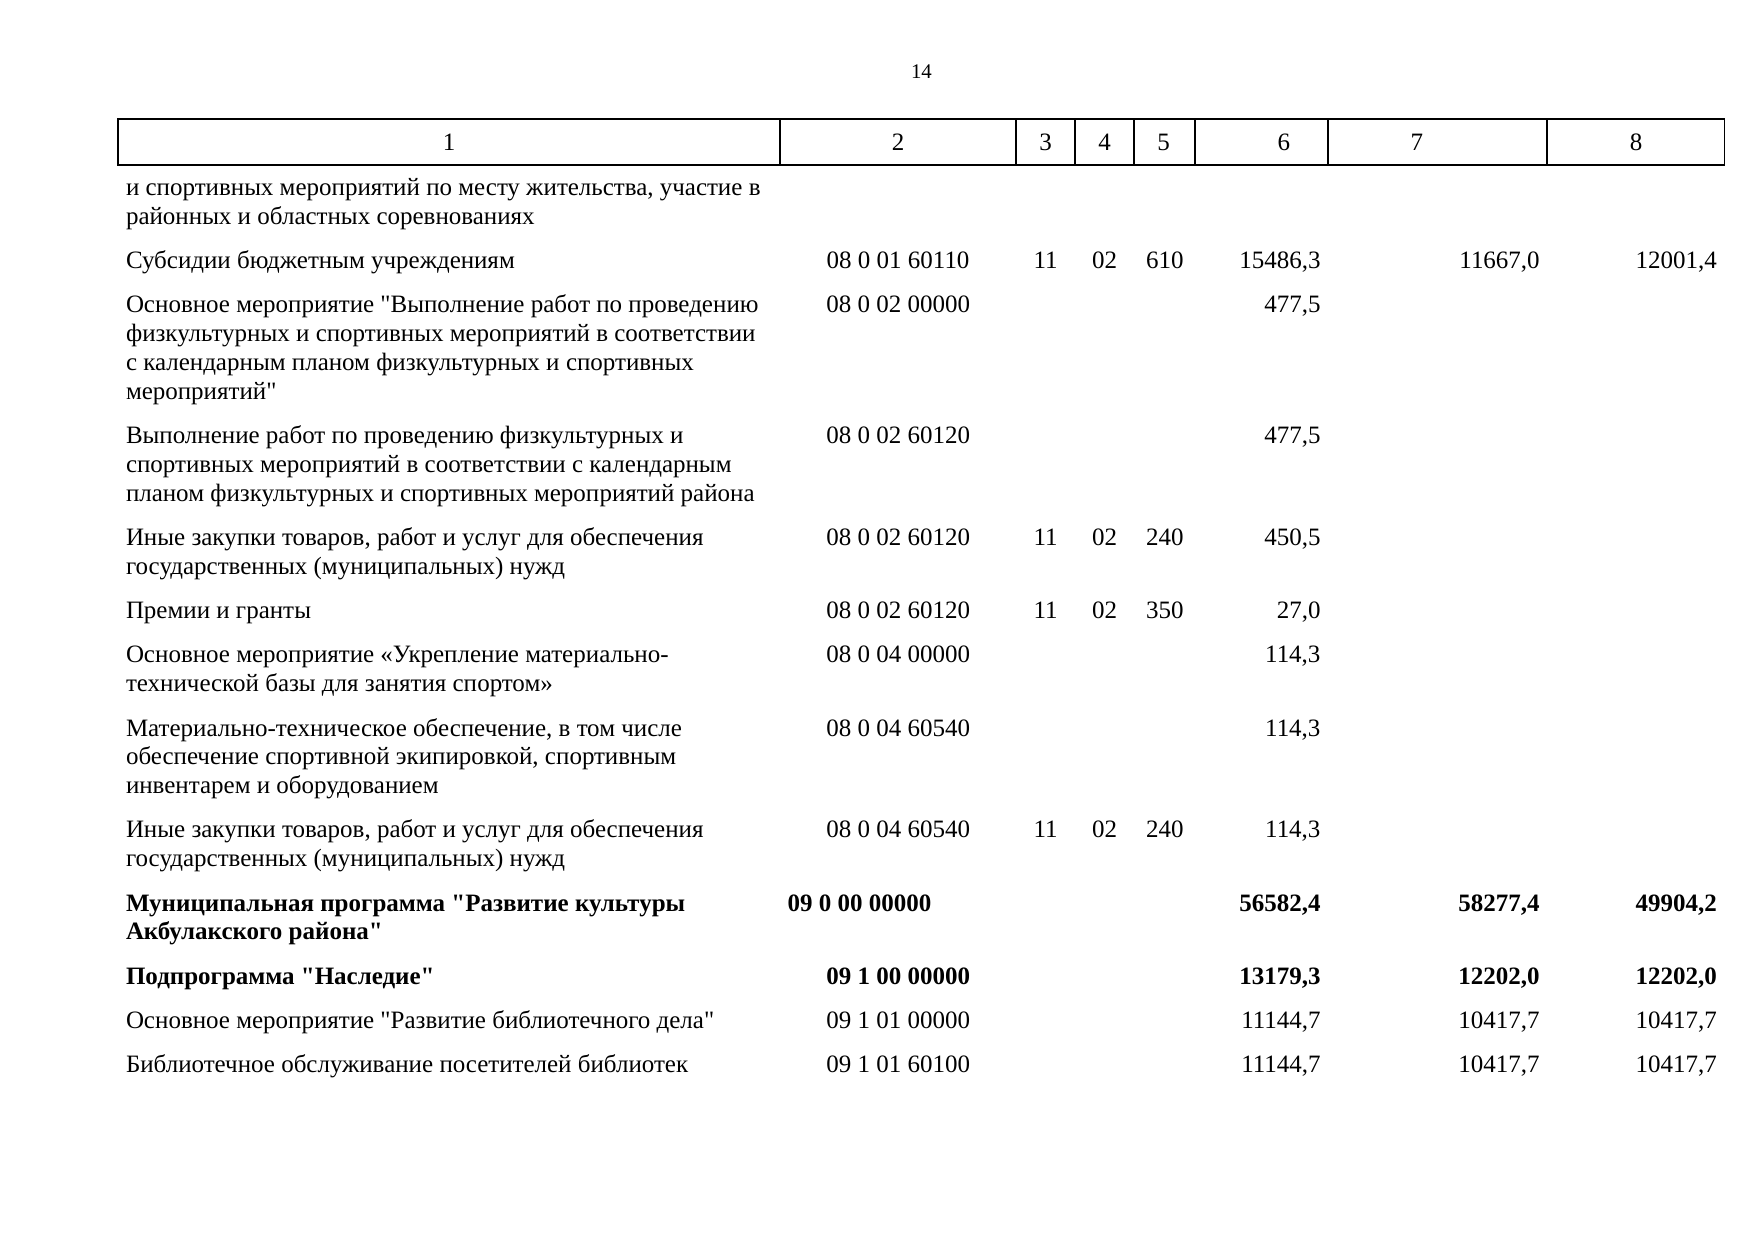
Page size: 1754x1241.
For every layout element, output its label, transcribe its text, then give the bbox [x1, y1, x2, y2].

table_cell 08 0 02 60120 [780, 587, 1016, 632]
table_header 4 [1083, 128, 1126, 156]
table_cell [1547, 514, 1724, 587]
table_cell 610 [1134, 237, 1195, 282]
table_cell 11 [1016, 514, 1075, 587]
table_cell Материально-техническое обеспечение, в том числе обеспечение спортивной экипировкой, спортивным инвентарем и оборудованием [118, 705, 780, 807]
table_cell 477,5 [1195, 282, 1328, 412]
table_cell [1075, 880, 1134, 953]
table_cell 09 1 01 00000 [780, 997, 1016, 1042]
table_cell 10417,7 [1328, 997, 1547, 1042]
table_cell 09 1 01 60100 [780, 1042, 1016, 1086]
table_header [1076, 120, 1133, 164]
table_cell [1016, 880, 1075, 953]
table_cell [1328, 282, 1547, 412]
table_cell Основное мероприятие «Укрепление материально-технической базы для занятия спортом» [118, 632, 780, 705]
table_cell [1328, 412, 1547, 514]
table_cell 08 0 04 60540 [780, 807, 1016, 880]
table_header 1 [126, 128, 772, 156]
table_cell 08 0 04 60540 [780, 705, 1016, 807]
table_cell [1016, 1042, 1075, 1086]
table_cell [1134, 412, 1195, 514]
table_cell [1075, 412, 1134, 514]
table_cell 08 0 04 00000 [780, 632, 1016, 705]
table_cell Субсидии бюджетным учреждениям [118, 237, 780, 282]
table_cell 02 [1075, 807, 1134, 880]
table_cell [1328, 632, 1547, 705]
table_cell 240 [1134, 514, 1195, 587]
table_cell [1547, 705, 1724, 807]
table_cell 11 [1016, 237, 1075, 282]
table_cell [1547, 632, 1724, 705]
table_cell Иные закупки товаров, работ и услуг для обеспечения государственных (муниципальных) нужд [118, 514, 780, 587]
table_cell [1134, 632, 1195, 705]
table_cell 12001,4 [1547, 237, 1724, 282]
table_cell [1075, 1042, 1134, 1086]
table_cell [1547, 166, 1724, 237]
table_cell Основное мероприятие "Развитие библиотечного дела" [118, 997, 780, 1042]
table_header [119, 120, 779, 164]
table_cell [1134, 880, 1195, 953]
table_cell 58277,4 [1328, 880, 1547, 953]
table_cell 27,0 [1195, 587, 1328, 632]
table_cell [1328, 514, 1547, 587]
table_cell [1016, 997, 1075, 1042]
table_cell [1016, 412, 1075, 514]
table_cell [1075, 705, 1134, 807]
table_cell Иные закупки товаров, работ и услуг для обеспечения государственных (муниципальных) нужд [118, 807, 780, 880]
table_cell [1547, 587, 1724, 632]
table_cell [1016, 166, 1075, 237]
table_cell [1075, 282, 1134, 412]
table_cell [1134, 997, 1195, 1042]
table_cell 08 0 02 60120 [780, 412, 1016, 514]
table_cell [1328, 807, 1547, 880]
table_cell [1195, 166, 1328, 237]
table_cell [1134, 953, 1195, 997]
table_header 7 [1336, 128, 1497, 156]
table_cell 10417,7 [1328, 1042, 1547, 1086]
table_cell 11144,7 [1195, 1042, 1328, 1086]
table_cell [780, 166, 1016, 237]
table_cell [1134, 1042, 1195, 1086]
table_cell 09 0 00 00000 [780, 880, 1016, 953]
table_cell [1328, 705, 1547, 807]
table_cell 11 [1016, 587, 1075, 632]
table_cell [1547, 282, 1724, 412]
table_cell Подпрограмма "Наследие" [118, 953, 780, 997]
table_cell 240 [1134, 807, 1195, 880]
table_cell 02 [1075, 587, 1134, 632]
table_header 6 [1203, 128, 1327, 156]
table_cell [1075, 997, 1134, 1042]
table_cell 450,5 [1195, 514, 1328, 587]
table_cell 15486,3 [1195, 237, 1328, 282]
table_header 2 [788, 128, 1008, 156]
table_cell 49904,2 [1547, 880, 1724, 953]
table_cell и спортивных мероприятий по месту жительства, участие в районных и областных соревнованиях [118, 166, 780, 237]
table_cell Библиотечное обслуживание посетителей библиотек [118, 1042, 780, 1086]
table_header [1196, 120, 1327, 164]
table_cell Премии и гранты [118, 587, 780, 632]
table_cell [1075, 166, 1134, 237]
table_cell [1016, 953, 1075, 997]
table_cell [1134, 166, 1195, 237]
table_cell 10417,7 [1547, 997, 1724, 1042]
table_cell Выполнение работ по проведению физкультурных и спортивных мероприятий в соответствии с календарным планом физкультурных и спортивных мероприятий района [118, 412, 780, 514]
table_cell [1547, 412, 1724, 514]
table_cell 02 [1075, 237, 1134, 282]
table_cell 114,3 [1195, 705, 1328, 807]
table_cell Основное мероприятие "Выполнение работ по проведению физкультурных и спортивных мероприятий в соответствии с календарным планом физкультурных и спортивных мероприятий" [118, 282, 780, 412]
table_cell [1134, 705, 1195, 807]
table_header [1017, 120, 1074, 164]
table_cell 11 [1016, 807, 1075, 880]
table_cell [1016, 705, 1075, 807]
table_cell 11667,0 [1328, 237, 1547, 282]
table_cell [1547, 807, 1724, 880]
table_header [781, 120, 1015, 164]
table_cell [1134, 282, 1195, 412]
table_cell 08 0 02 60120 [780, 514, 1016, 587]
table_cell [1016, 282, 1075, 412]
table_cell 350 [1134, 587, 1195, 632]
table_header [1329, 120, 1546, 164]
table_cell 02 [1075, 514, 1134, 587]
table_cell 11144,7 [1195, 997, 1328, 1042]
table_cell 13179,3 [1195, 953, 1328, 997]
table_cell 10417,7 [1547, 1042, 1724, 1086]
table_cell Муниципальная программа "Развитие культуры Акбулакского района" [118, 880, 780, 953]
table_cell [1016, 632, 1075, 705]
table_cell 08 0 01 60110 [780, 237, 1016, 282]
table_cell [1328, 587, 1547, 632]
table_cell [1075, 632, 1134, 705]
table_cell 114,3 [1195, 807, 1328, 880]
table_cell 09 1 00 00000 [780, 953, 1016, 997]
table_header 8 [1555, 128, 1716, 156]
table_header [1548, 120, 1724, 164]
table_cell 114,3 [1195, 632, 1328, 705]
table_cell 477,5 [1195, 412, 1328, 514]
table_cell 12202,0 [1328, 953, 1547, 997]
table_cell [1328, 166, 1547, 237]
table_header [1135, 120, 1194, 164]
table_cell 08 0 02 00000 [780, 282, 1016, 412]
table_cell 56582,4 [1195, 880, 1328, 953]
table_cell [1075, 953, 1134, 997]
table_header 3 [1024, 128, 1067, 156]
table_cell 12202,0 [1547, 953, 1724, 997]
table_header 5 [1142, 128, 1185, 156]
